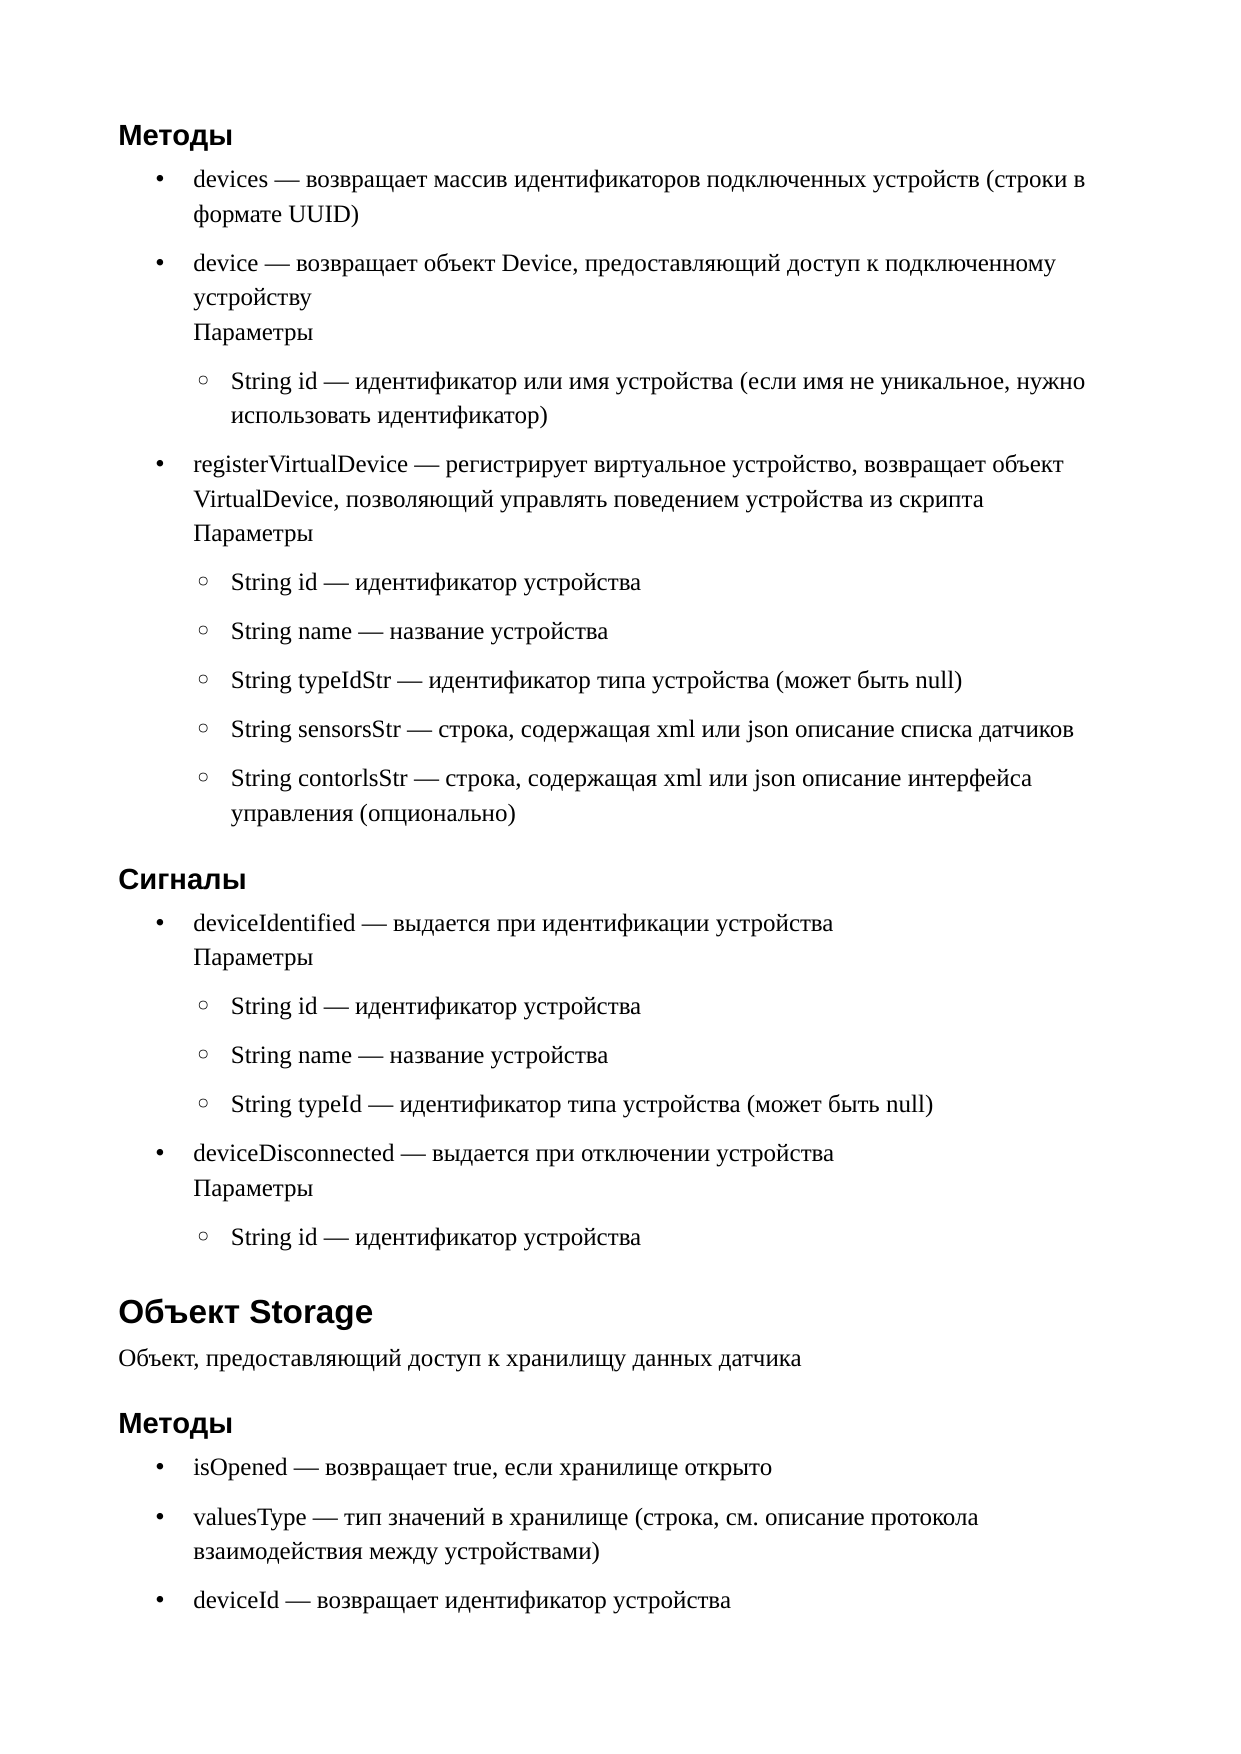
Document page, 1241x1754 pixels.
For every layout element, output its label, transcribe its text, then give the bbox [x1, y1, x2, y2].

list String typeId — идентификатор типа устройства (может быть null) [193, 1089, 1122, 1118]
list device — возвращает объект Device, предоставляющий доступ к подключенному устройству Параметры [156, 248, 1122, 345]
list String sensorsStr — строка, содержащая xml или json описание списка датчиков [193, 714, 1122, 743]
list String typeIdStr — идентификатор типа устройства (может быть null) [193, 665, 1122, 694]
list isOpened — возвращает true, если хранилище открыто [156, 1452, 1122, 1481]
list String name — название устройства [193, 616, 1122, 645]
list deviceDisconnected — выдается при отключении устройства Параметры [156, 1138, 1122, 1202]
subtitle Объект Storage [118, 1292, 1122, 1330]
list devices — возвращает массив идентификаторов подключенных устройств (строки в формате UUID) [156, 164, 1122, 227]
list String id — идентификатор устройства [193, 1222, 1122, 1251]
subtitle Методы [118, 118, 1122, 152]
subtitle Методы [118, 1406, 1122, 1440]
list String name — название устройства [193, 1040, 1122, 1069]
list deviceIdentified — выдается при идентификации устройства Параметры [156, 908, 1122, 971]
list String id — идентификатор устройства [193, 991, 1122, 1020]
list registerVirtualDevice — регистрирует виртуальное устройство, возвращает объект VirtualDevice, позволяющий управлять поведением устройства из скрипта Параметры [156, 449, 1122, 547]
list deviceId — возвращает идентификатор устройства [156, 1585, 1122, 1614]
list String contorlsStr — строка, содержащая xml или json описание интерфейса управления (опционально) [193, 763, 1122, 827]
text Объект, предоставляющий доступ к хранилищу данных датчика [118, 1343, 1122, 1372]
list String id — идентификатор устройства [193, 567, 1122, 596]
list valuesType — тип значений в хранилище (строка, см. описание протокола взаимодействия между устройствами) [156, 1502, 1122, 1565]
list String id — идентификатор или имя устройства (если имя не уникальное, нужно использовать идентификатор) [193, 366, 1122, 429]
subtitle Сигналы [118, 862, 1122, 895]
